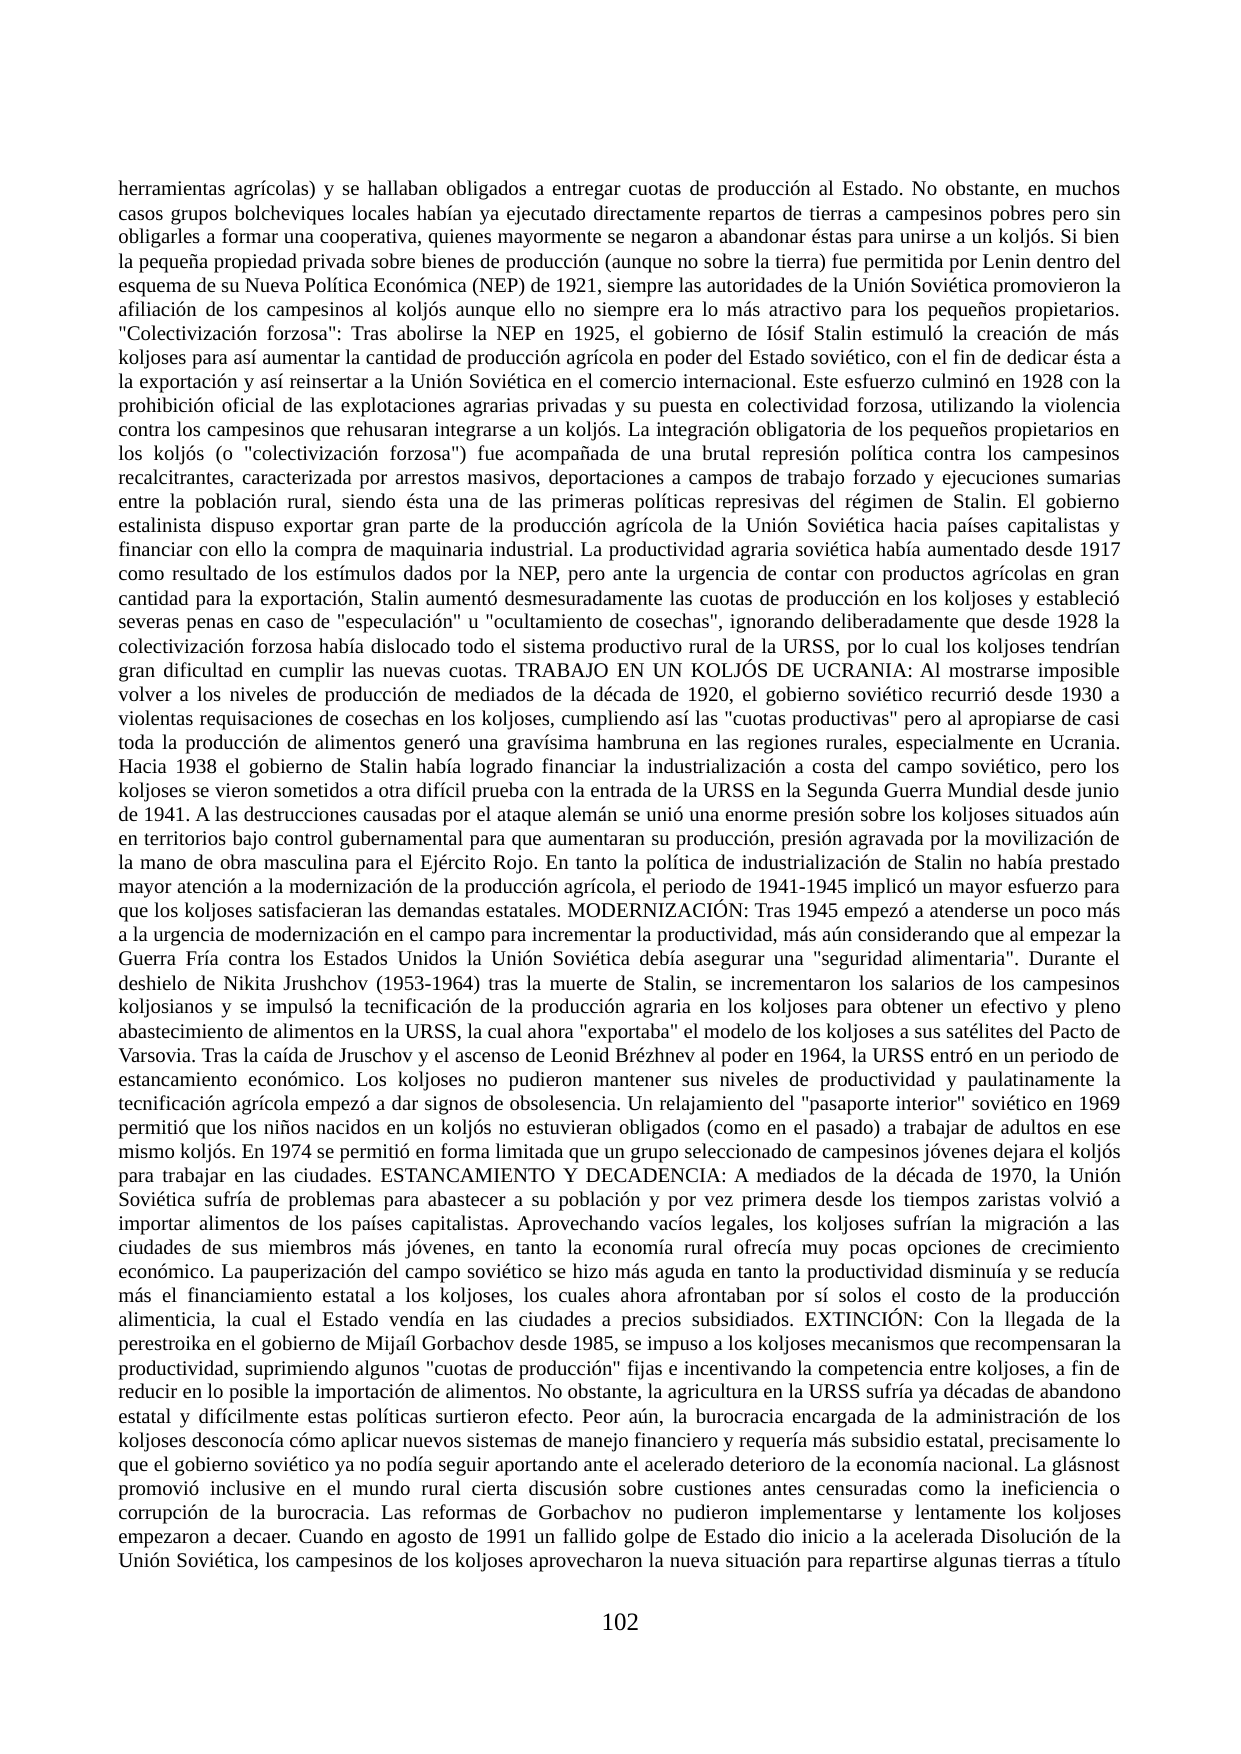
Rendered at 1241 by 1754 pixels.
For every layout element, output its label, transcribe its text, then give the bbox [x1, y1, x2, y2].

text herramientas agrícolas) y se hallaban obligados a entregar cuotas de producción al Estado. No obstante, en muchos casos grupos bolcheviques locales habían ya ejecutado directamente repartos de tierras a campesinos pobres pero sin obligarles a formar una cooperativa, quienes mayormente se negaron a abandonar éstas para unirse a un koljós. Si bien la pequeña propiedad privada sobre bienes de producción (aunque no sobre la tierra) fue permitida por Lenin dentro del esquema de su Nueva Política Económica (NEP) de 1921, siempre las autoridades de la Unión Soviética promovieron la afiliación de los campesinos al koljós aunque ello no siempre era lo más atractivo para los pequeños propietarios. "Colectivización forzosa": Tras abolirse la NEP en 1925, el gobierno de Iósif Stalin estimuló la creación de más koljoses para así aumentar la cantidad de producción agrícola en poder del Estado soviético, con el fin de dedicar ésta a la exportación y así reinsertar a la Unión Soviética en el comercio internacional. Este esfuerzo culminó en 1928 con la prohibición oficial de las explotaciones agrarias privadas y su puesta en colectividad forzosa, utilizando la violencia contra los campesinos que rehusaran integrarse a un koljós. La integración obligatoria de los pequeños propietarios en los koljós (o "colectivización forzosa") fue acompañada de una brutal represión política contra los campesinos recalcitrantes, caracterizada por arrestos masivos, deportaciones a campos de trabajo forzado y ejecuciones sumarias entre la población rural, siendo ésta una de las primeras políticas represivas del régimen de Stalin. El gobierno estalinista dispuso exportar gran parte de la producción agrícola de la Unión Soviética hacia países capitalistas y financiar con ello la compra de maquinaria industrial. La productividad agraria soviética había aumentado desde 1917 como resultado de los estímulos dados por la NEP, pero ante la urgencia de contar con productos agrícolas en gran cantidad para la exportación, Stalin aumentó desmesuradamente las cuotas de producción en los koljoses y estableció severas penas en caso de "especulación" u "ocultamiento de cosechas", ignorando deliberadamente que desde 1928 la colectivización forzosa había dislocado todo el sistema productivo rural de la URSS, por lo cual los koljoses tendrían gran dificultad en cumplir las nuevas cuotas. TRABAJO EN UN KOLJÓS DE UCRANIA: Al mostrarse imposible volver a los niveles de producción de mediados de la década de 1920, el gobierno soviético recurrió desde 1930 a violentas requisaciones de cosechas en los koljoses, cumpliendo así las "cuotas productivas" pero al apropiarse de casi toda la producción de alimentos generó una gravísima hambruna en las regiones rurales, especialmente en Ucrania. Hacia 1938 el gobierno de Stalin había logrado financiar la industrialización a costa del campo soviético, pero los koljoses se vieron sometidos a otra difícil prueba con la entrada de la URSS en la Segunda Guerra Mundial desde junio de 1941. A las destrucciones causadas por el ataque alemán se unió una enorme presión sobre los koljoses situados aún en territorios bajo control gubernamental para que aumentaran su producción, presión agravada por la movilización de la mano de obra masculina para el Ejército Rojo. En tanto la política de industrialización de Stalin no había prestado mayor atención a la modernización de la producción agrícola, el periodo de 1941-1945 implicó un mayor esfuerzo para que los koljoses satisfacieran las demandas estatales. MODERNIZACIÓN: Tras 1945 empezó a atenderse un poco más a la urgencia de modernización en el campo para incrementar la productividad, más aún considerando que al empezar la Guerra Fría contra los Estados Unidos la Unión Soviética debía asegurar una "seguridad alimentaria". Durante el deshielo de Nikita Jrushchov (1953-1964) tras la muerte de Stalin, se incrementaron los salarios de los campesinos koljosianos y se impulsó la tecnificación de la producción agraria en los koljoses para obtener un efectivo y pleno abastecimiento de alimentos en la URSS, la cual ahora "exportaba" el modelo de los koljoses a sus satélites del Pacto de Varsovia. Tras la caída de Jruschov y el ascenso de Leonid Brézhnev al poder en 1964, la URSS entró en un periodo de estancamiento económico. Los koljoses no pudieron mantener sus niveles de productividad y paulatinamente la tecnificación agrícola empezó a dar signos de obsolesencia. Un relajamiento del "pasaporte interior" soviético en 1969 permitió que los niños nacidos en un koljós no estuvieran obligados (como en el pasado) a trabajar de adultos en ese mismo koljós. En 1974 se permitió en forma limitada que un grupo seleccionado de campesinos jóvenes dejara el koljós para trabajar en las ciudades. ESTANCAMIENTO Y DECADENCIA: A mediados de la década de 1970, la Unión Soviética sufría de problemas para abastecer a su población y por vez primera desde los tiempos zaristas volvió a importar alimentos de los países capitalistas. Aprovechando vacíos legales, los koljoses sufrían la migración a las ciudades de sus miembros más jóvenes, en tanto la economía rural ofrecía muy pocas opciones de crecimiento económico. La pauperización del campo soviético se hizo más aguda en tanto la productividad disminuía y se reducía más el financiamiento estatal a los koljoses, los cuales ahora afrontaban por sí solos el costo de la producción alimenticia, la cual el Estado vendía en las ciudades a precios subsidiados. EXTINCIÓN: Con la llegada de la perestroika en el gobierno de Mijaíl Gorbachov desde 1985, se impuso a los koljoses mecanismos que recompensaran la productividad, suprimiendo algunos "cuotas de producción" fijas e incentivando la competencia entre koljoses, a fin de reducir en lo posible la importación de alimentos. No obstante, la agricultura en la URSS sufría ya décadas de abandono estatal y difícilmente estas políticas surtieron efecto. Peor aún, la burocracia encargada de la administración de los koljoses desconocía cómo aplicar nuevos sistemas de manejo financiero y requería más subsidio estatal, precisamente lo que el gobierno soviético ya no podía seguir aportando ante el acelerado deterioro de la economía nacional. La glásnost promovió inclusive en el mundo rural cierta discusión sobre custiones antes censuradas como la ineficiencia o corrupción de la burocracia. Las reformas de Gorbachov no pudieron implementarse y lentamente los koljoses empezaron a decaer. Cuando en agosto de 1991 un fallido golpe de Estado dio inicio a la acelerada Disolución de la Unión Soviética, los campesinos de los koljoses aprovecharon la nueva situación para repartirse algunas tierras a título [118, 176, 1122, 1572]
